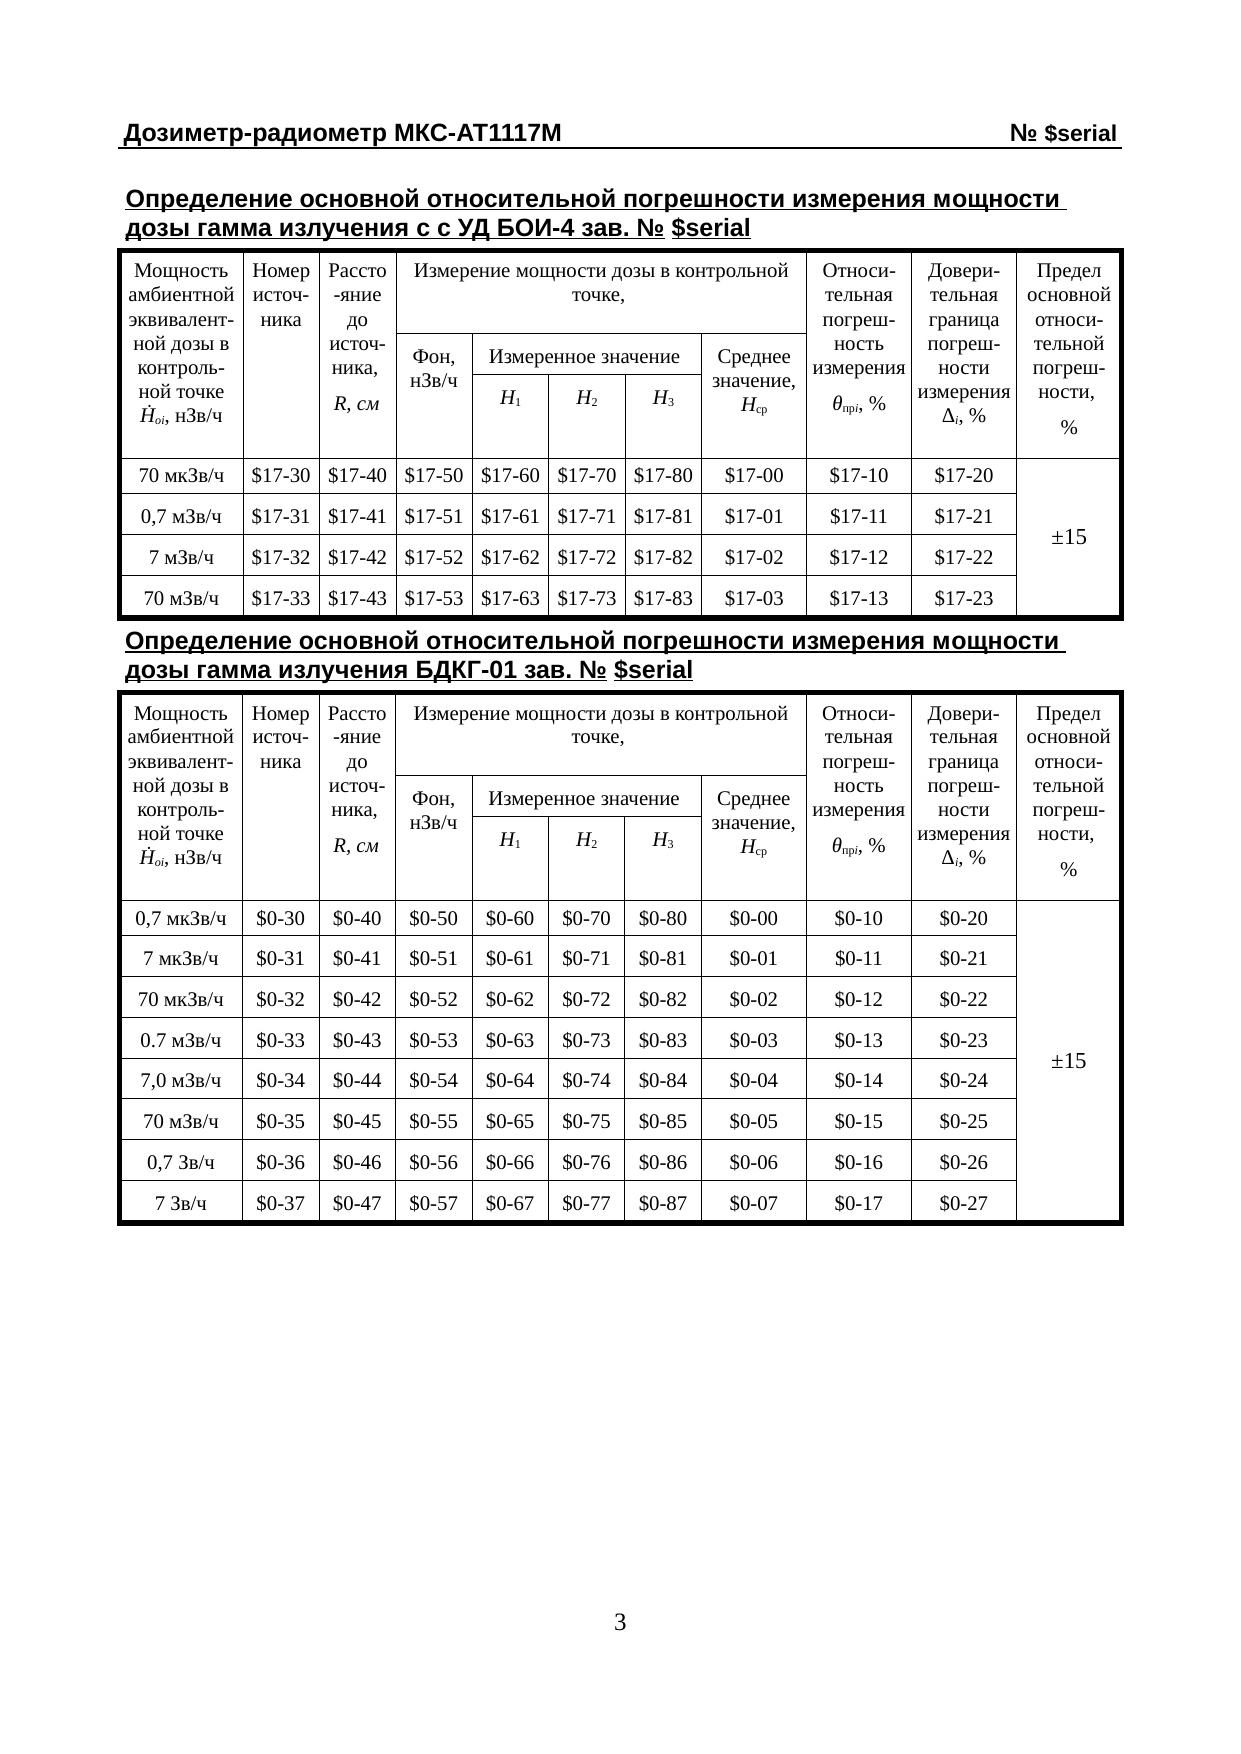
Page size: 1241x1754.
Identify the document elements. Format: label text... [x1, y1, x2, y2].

table_cell 7 мЗв/ч [122, 535, 243, 574]
table_cell 0.7 мЗв/ч [122, 1018, 242, 1057]
table_cell $0-27 [912, 1181, 1016, 1220]
table_cell $0-20 [912, 901, 1016, 935]
table_cell $0-67 [473, 1181, 548, 1220]
table_cell $17-70 [549, 459, 625, 493]
table_cell $0-14 [807, 1059, 911, 1098]
table_cell $17-23 [912, 576, 1016, 615]
table_cell $0-45 [320, 1099, 395, 1139]
table_cell $0-77 [549, 1181, 624, 1220]
table_cell $17-83 [626, 576, 701, 615]
table_cell $17-42 [320, 535, 396, 574]
table_cell $0-32 [243, 977, 319, 1017]
table_cell $0-16 [807, 1140, 911, 1179]
table_cell $0-02 [702, 977, 806, 1017]
table_cell $17-30 [244, 459, 319, 493]
table_cell $0-46 [320, 1140, 395, 1179]
table_header Определение основной относительной погрешности измерения мощности дозы гамма излучения БДКГ-01 зав. № $serial [119, 621, 1121, 689]
table_cell $17-12 [807, 535, 911, 574]
table_cell $0-74 [549, 1059, 624, 1098]
table_cell $17-71 [549, 494, 625, 534]
table_cell $0-75 [549, 1099, 624, 1139]
table_cell Предел основной относи-тельной погреш-ности, % [1017, 695, 1119, 899]
table_cell $0-82 [625, 977, 701, 1017]
table_cell Фон, нЗв/ч [396, 776, 472, 899]
table_cell $0-57 [396, 1181, 472, 1220]
table_cell $0-07 [702, 1181, 806, 1220]
table_cell $0-13 [807, 1018, 911, 1057]
table_cell $0-30 [243, 901, 319, 935]
table_cell $0-01 [702, 936, 806, 976]
table_cell $17-53 [397, 576, 472, 615]
table_cell $0-10 [807, 901, 911, 935]
table_cell ±15 [1017, 901, 1119, 1220]
table_cell 7,0 мЗв/ч [122, 1059, 242, 1098]
table_header Определение основной относительной погрешности измерения мощности дозы гамма излучения с с УД БОИ-4 зав. № $serial [120, 179, 1122, 247]
table_cell Измерение мощности дозы в контрольной точке, [397, 253, 806, 333]
table_cell $0-51 [396, 936, 472, 976]
table_cell 70 мЗв/ч [122, 1099, 242, 1139]
table_cell $0-62 [473, 977, 548, 1017]
table_cell Измеренное значение [473, 776, 701, 816]
table_cell $0-50 [396, 901, 472, 935]
table_cell $0-25 [912, 1099, 1016, 1139]
table_cell $17-50 [397, 459, 472, 493]
table_cell $17-31 [244, 494, 319, 534]
table_cell $0-03 [702, 1018, 806, 1057]
table_cell $17-02 [702, 535, 806, 574]
table_cell $0-37 [243, 1181, 319, 1220]
table_cell ±15 [1017, 459, 1119, 615]
table_cell 7 Зв/ч [122, 1181, 242, 1220]
table_cell Довери-тельная граница погреш-ности измерения Δi, % [912, 253, 1016, 457]
table_cell $0-76 [549, 1140, 624, 1179]
table_cell Измерение мощности дозы в контрольной точке, [396, 695, 806, 775]
table_cell $17-40 [320, 459, 396, 493]
table_cell $0-55 [396, 1099, 472, 1139]
table_cell $0-80 [625, 901, 701, 935]
table_cell $17-10 [807, 459, 911, 493]
table_cell $17-21 [912, 494, 1016, 534]
table_cell 70 мЗв/ч [122, 576, 243, 615]
table_cell $0-60 [473, 901, 548, 935]
table_cell $0-12 [807, 977, 911, 1017]
table_cell $17-33 [244, 576, 319, 615]
table_cell $0-83 [625, 1018, 701, 1057]
table_cell $0-73 [549, 1018, 624, 1057]
table_cell $0-17 [807, 1181, 911, 1220]
table_cell Рассто-яние до источ-ника, R, см [320, 253, 396, 457]
table_cell H1 [473, 817, 548, 899]
table_cell $0-72 [549, 977, 624, 1017]
table_cell 70 мкЗв/ч [122, 977, 242, 1017]
table_cell Номер источ-ника [244, 253, 319, 457]
table_cell $0-70 [549, 901, 624, 935]
table_cell $17-51 [397, 494, 472, 534]
table_cell Мощность амбиентной эквивалент-ной дозы в контроль-ной точке Ḣoi, нЗв/ч [122, 695, 242, 899]
table_cell $0-34 [243, 1059, 319, 1098]
table_cell Рассто-яние до источ-ника, R, см [320, 695, 395, 899]
table_cell Измеренное значение [473, 334, 701, 374]
table_cell $0-66 [473, 1140, 548, 1179]
table_cell $0-61 [473, 936, 548, 976]
table_cell $0-53 [396, 1018, 472, 1057]
table_cell $0-64 [473, 1059, 548, 1098]
table_cell $0-54 [396, 1059, 472, 1098]
table_cell 0,7 мЗв/ч [122, 494, 243, 534]
table_cell $0-21 [912, 936, 1016, 976]
table_cell $0-47 [320, 1181, 395, 1220]
table_cell $0-63 [473, 1018, 548, 1057]
table_cell H2 [549, 375, 625, 457]
table_cell $17-52 [397, 535, 472, 574]
table_cell $0-43 [320, 1018, 395, 1057]
table_cell $0-11 [807, 936, 911, 976]
table_cell $0-87 [625, 1181, 701, 1220]
table_cell Относи-тельная погреш-ность измерения θпрi, % [807, 253, 911, 457]
table_cell $17-60 [473, 459, 548, 493]
table_cell $0-33 [243, 1018, 319, 1057]
table_cell $17-72 [549, 535, 625, 574]
table_cell $17-62 [473, 535, 548, 574]
table_cell H1 [473, 375, 548, 457]
table_cell $17-63 [473, 576, 548, 615]
table_cell $0-22 [912, 977, 1016, 1017]
table_cell $0-71 [549, 936, 624, 976]
table_cell Фон, нЗв/ч [397, 334, 472, 457]
table_cell $17-73 [549, 576, 625, 615]
table_cell $0-04 [702, 1059, 806, 1098]
table_cell $0-44 [320, 1059, 395, 1098]
table_cell 70 мкЗв/ч [122, 459, 243, 493]
table_cell $0-24 [912, 1059, 1016, 1098]
table_cell $17-41 [320, 494, 396, 534]
table_cell $17-01 [702, 494, 806, 534]
table_cell 0,7 мкЗв/ч [122, 901, 242, 935]
table_cell Предел основной относи-тельной погреш-ности, % [1017, 253, 1119, 457]
table_cell $0-40 [320, 901, 395, 935]
table_cell $17-81 [626, 494, 701, 534]
table_cell $17-03 [702, 576, 806, 615]
table_cell Номер источ-ника [243, 695, 319, 899]
table_cell Мощность амбиентной эквивалент-ной дозы в контроль-ной точке Ḣoi, нЗв/ч [122, 253, 243, 457]
table_cell $17-13 [807, 576, 911, 615]
table_cell $0-85 [625, 1099, 701, 1139]
table_cell Относи-тельная погреш-ность измерения θпрi, % [807, 695, 911, 899]
table_cell $0-06 [702, 1140, 806, 1179]
table_cell $17-11 [807, 494, 911, 534]
table_cell Среднее значение, Hср [702, 776, 806, 899]
table_cell $0-81 [625, 936, 701, 976]
table_cell H3 [625, 817, 701, 899]
table_cell $0-36 [243, 1140, 319, 1179]
table_cell $0-26 [912, 1140, 1016, 1179]
table_cell $17-43 [320, 576, 396, 615]
table_cell $0-00 [702, 901, 806, 935]
table_cell $0-41 [320, 936, 395, 976]
table_cell $17-20 [912, 459, 1016, 493]
table_cell Довери-тельная граница погреш-ности измерения Δi, % [912, 695, 1016, 899]
table_cell $0-31 [243, 936, 319, 976]
table_cell H2 [549, 817, 624, 899]
table_cell $0-86 [625, 1140, 701, 1179]
table_cell $0-42 [320, 977, 395, 1017]
table_cell $0-05 [702, 1099, 806, 1139]
table_cell $17-61 [473, 494, 548, 534]
table_cell $17-32 [244, 535, 319, 574]
table_cell $0-15 [807, 1099, 911, 1139]
table_cell 0,7 Зв/ч [122, 1140, 242, 1179]
table_cell $0-65 [473, 1099, 548, 1139]
table_cell $0-23 [912, 1018, 1016, 1057]
table_cell $17-00 [702, 459, 806, 493]
table_cell $0-56 [396, 1140, 472, 1179]
table_cell Среднее значение, Hср [702, 334, 806, 457]
table_cell H3 [626, 375, 701, 457]
table_cell $17-80 [626, 459, 701, 493]
table_cell 7 мкЗв/ч [122, 936, 242, 976]
table_cell $0-35 [243, 1099, 319, 1139]
table_cell $0-52 [396, 977, 472, 1017]
table_cell $17-82 [626, 535, 701, 574]
table_cell $17-22 [912, 535, 1016, 574]
table_cell $0-84 [625, 1059, 701, 1098]
